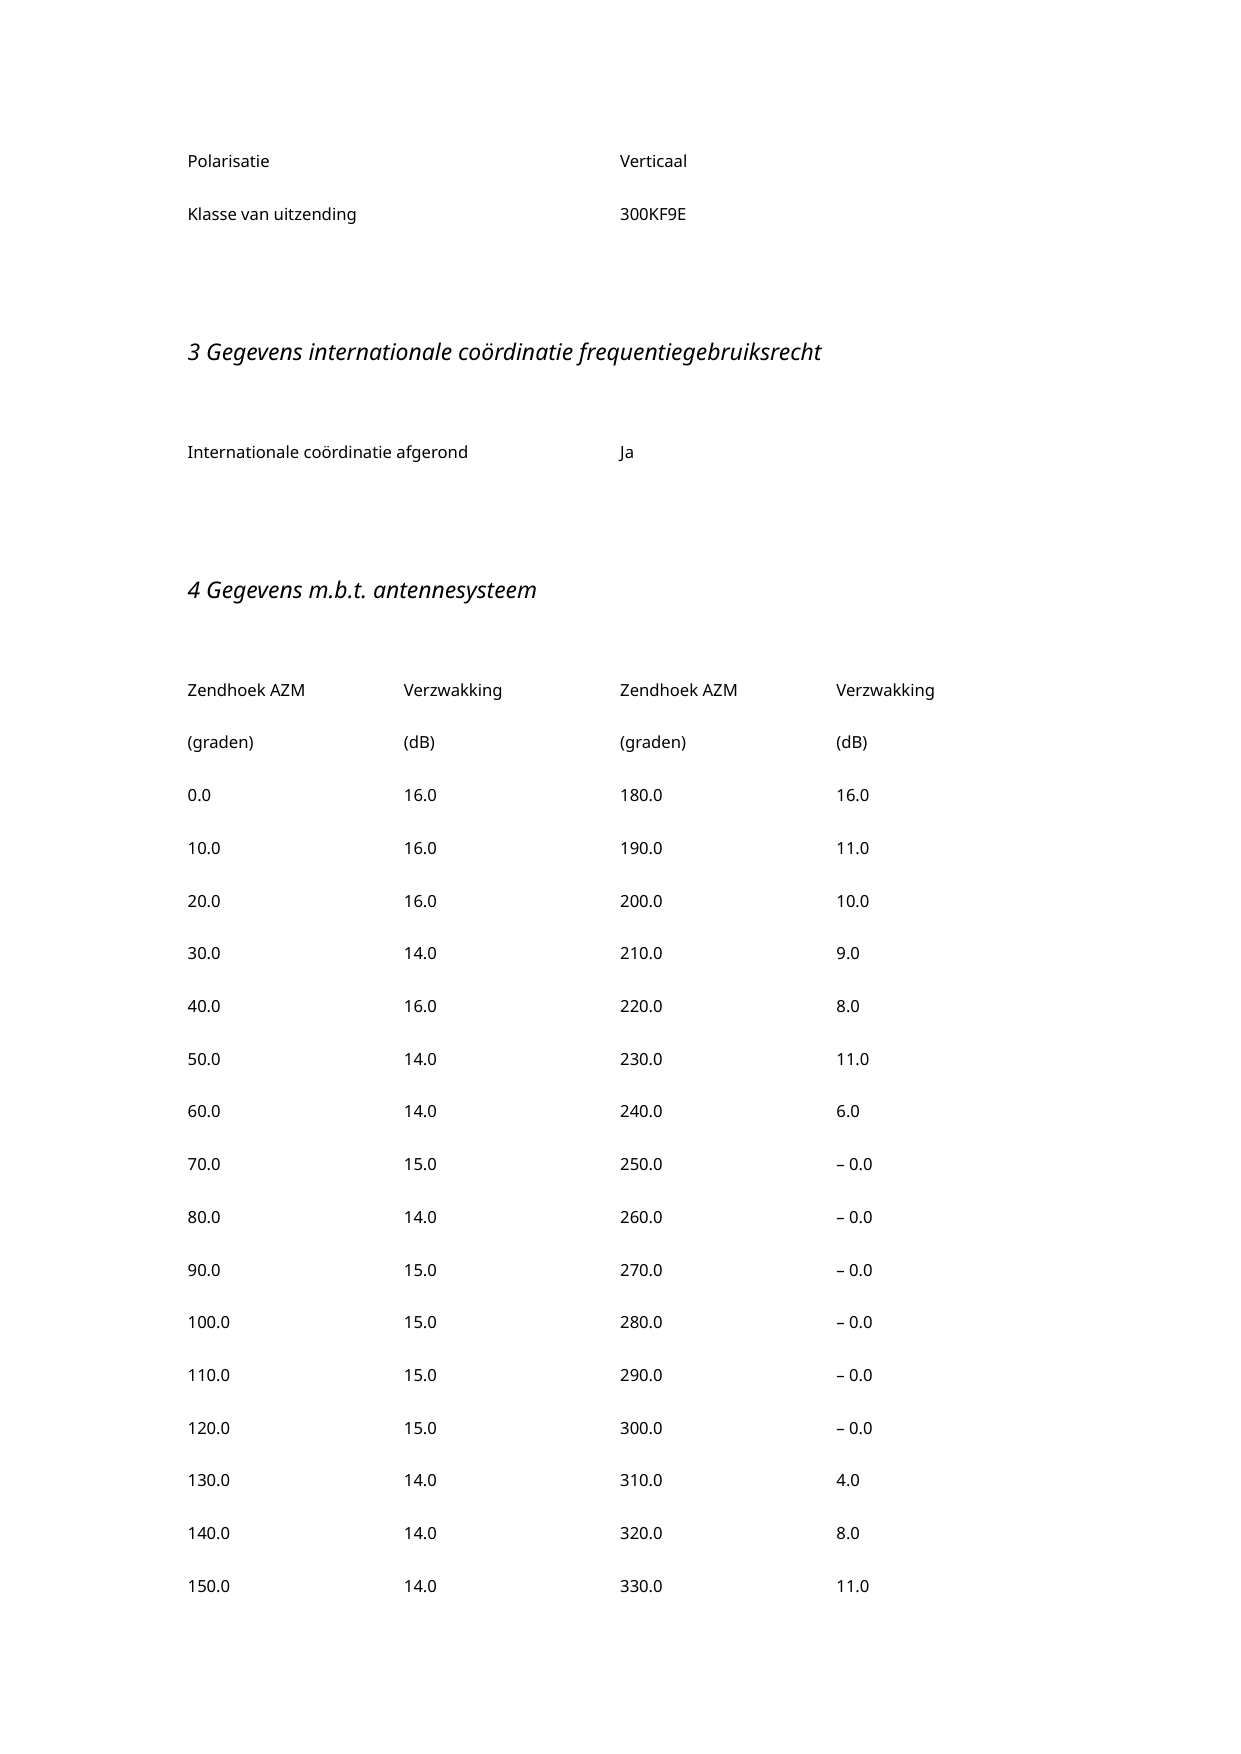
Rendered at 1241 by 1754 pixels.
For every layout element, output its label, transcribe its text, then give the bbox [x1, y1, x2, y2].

table_cell 260.0 [620, 1205, 836, 1258]
table_cell 130.0 [188, 1469, 404, 1522]
table_cell 310.0 [620, 1469, 836, 1522]
table_cell 100.0 [188, 1311, 404, 1363]
table_cell 15.0 [404, 1258, 620, 1311]
table_cell 6.0 [836, 1100, 1053, 1153]
table_cell 50.0 [188, 1047, 404, 1100]
table_cell 14.0 [404, 1469, 620, 1522]
table_cell 14.0 [404, 1522, 620, 1574]
table_cell 10.0 [188, 836, 404, 889]
table_cell 220.0 [620, 995, 836, 1047]
table_cell 80.0 [188, 1205, 404, 1258]
table_cell 10.0 [836, 889, 1053, 942]
table_cell 250.0 [620, 1153, 836, 1205]
table_cell 60.0 [188, 1100, 404, 1153]
table_cell 15.0 [404, 1364, 620, 1416]
table_cell 16.0 [404, 889, 620, 942]
table_cell 280.0 [620, 1311, 836, 1363]
table_cell 8.0 [836, 995, 1053, 1047]
table_cell 240.0 [620, 1100, 836, 1153]
table_cell 120.0 [188, 1416, 404, 1469]
table_cell 230.0 [620, 1047, 836, 1100]
table_cell 0.0 [188, 784, 404, 836]
table_cell – 0.0 [836, 1364, 1053, 1416]
table_cell 180.0 [620, 784, 836, 836]
table_cell 8.0 [836, 1522, 1053, 1574]
table_cell 14.0 [404, 1047, 620, 1100]
table_cell 15.0 [404, 1416, 620, 1469]
table_cell 15.0 [404, 1311, 620, 1363]
table_cell 300KF9E [620, 203, 1053, 255]
table_cell – 0.0 [836, 1153, 1053, 1205]
table_cell Verticaal [620, 150, 1053, 203]
table_cell 30.0 [188, 942, 404, 994]
table_cell – 0.0 [836, 1205, 1053, 1258]
table_cell 15.0 [404, 1153, 620, 1205]
table_cell 14.0 [404, 942, 620, 994]
table_cell 16.0 [404, 995, 620, 1047]
table_cell 320.0 [620, 1522, 836, 1574]
table_cell 150.0 [188, 1574, 404, 1597]
table_cell 14.0 [404, 1100, 620, 1153]
subtitle 3 Gegevens internationale coördinatie frequentiegebruiksrecht [187, 336, 1053, 368]
table_header Zendhoek AZM (graden) [188, 678, 404, 784]
table_cell 14.0 [404, 1574, 620, 1597]
table_cell 11.0 [836, 1574, 1053, 1597]
table_cell 16.0 [404, 784, 620, 836]
table_cell 11.0 [836, 1047, 1053, 1100]
table_cell 11.0 [836, 836, 1053, 889]
table_cell Polarisatie [188, 150, 620, 203]
table_cell – 0.0 [836, 1258, 1053, 1311]
table_cell 110.0 [188, 1364, 404, 1416]
table_cell 290.0 [620, 1364, 836, 1416]
table_header Verzwakking (dB) [404, 678, 620, 784]
table_cell – 0.0 [836, 1416, 1053, 1469]
table_cell 140.0 [188, 1522, 404, 1574]
table_cell 300.0 [620, 1416, 836, 1469]
table_header Zendhoek AZM (graden) [620, 678, 836, 784]
table_cell 330.0 [620, 1574, 836, 1597]
table_cell 20.0 [188, 889, 404, 942]
table_cell 200.0 [620, 889, 836, 942]
table_cell 190.0 [620, 836, 836, 889]
table_cell 270.0 [620, 1258, 836, 1311]
table_cell – 0.0 [836, 1311, 1053, 1363]
table_cell 9.0 [836, 942, 1053, 994]
table_cell 4.0 [836, 1469, 1053, 1522]
table_cell 210.0 [620, 942, 836, 994]
table_cell 40.0 [188, 995, 404, 1047]
table_cell 14.0 [404, 1205, 620, 1258]
table_cell Klasse van uitzending [188, 203, 620, 255]
table_header Internationale coördinatie afgerond [188, 441, 620, 493]
subtitle 4 Gegevens m.b.t. antennesysteem [187, 574, 1053, 605]
table_cell 90.0 [188, 1258, 404, 1311]
table_cell 16.0 [836, 784, 1053, 836]
table_header Ja [620, 441, 1053, 493]
table_header Verzwakking (dB) [836, 678, 1053, 784]
table_cell 16.0 [404, 836, 620, 889]
table_cell 70.0 [188, 1153, 404, 1205]
